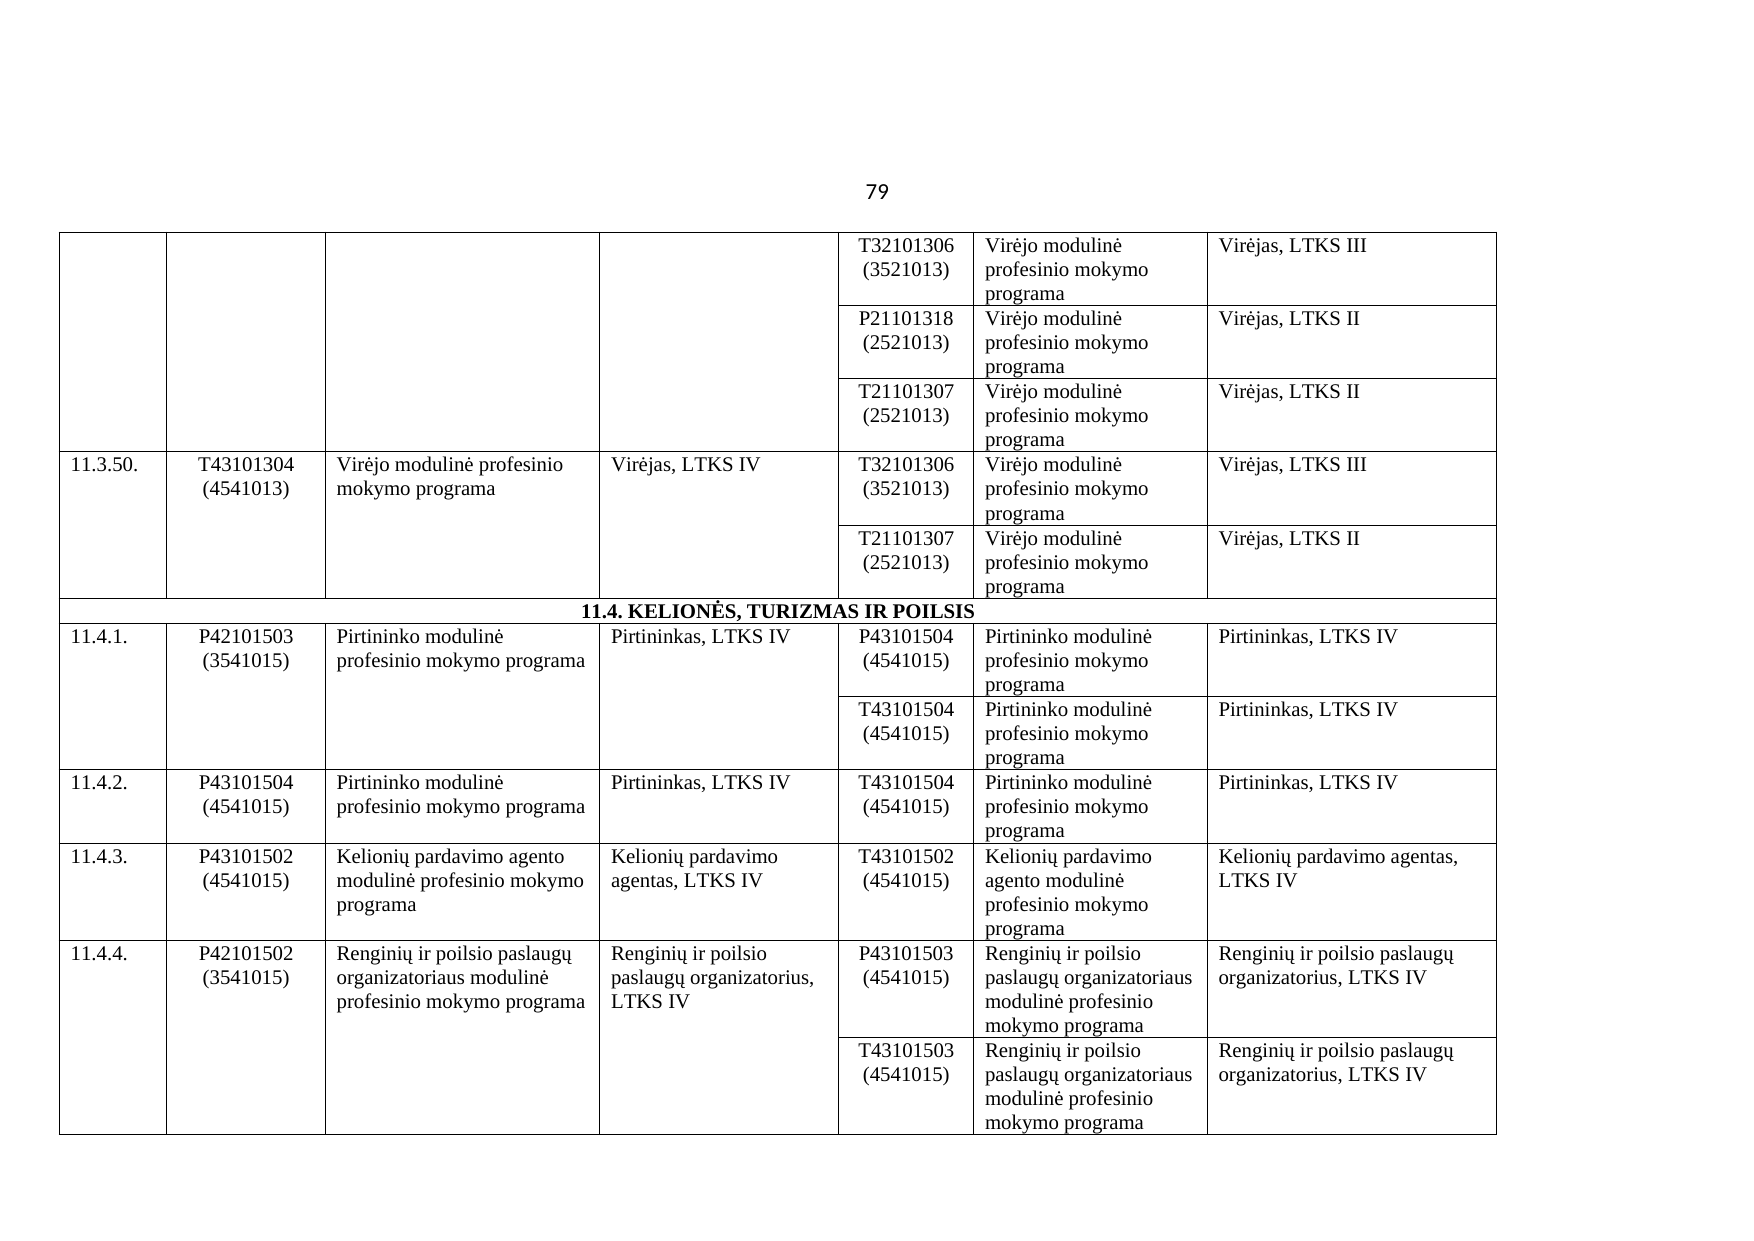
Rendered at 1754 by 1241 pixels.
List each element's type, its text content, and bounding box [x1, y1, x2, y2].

table_cell 11.4.3. [60, 844, 166, 940]
table_cell Virėjo modulinė profesinio mokymo programa [974, 306, 1207, 378]
table_cell T21101307 (2521013) [839, 379, 973, 451]
table_cell T32101306 (3521013) [839, 233, 973, 305]
table_cell Pirtininkas, LTKS IV [1208, 770, 1496, 842]
table_cell Virėjo modulinė profesinio mokymo programa [326, 452, 599, 598]
table_cell Virėjo modulinė profesinio mokymo programa [974, 233, 1207, 305]
table_cell T32101306 (3521013) [839, 452, 973, 524]
table_cell Virėjas, LTKS III [1208, 452, 1496, 524]
table_cell [600, 233, 838, 451]
table_cell Renginių ir poilsio paslaugų organizatorius, LTKS IV [1208, 1038, 1496, 1134]
table_cell P21101318 (2521013) [839, 306, 973, 378]
table_cell Virėjas, LTKS IV [600, 452, 838, 598]
table_cell 11.4.2. [60, 770, 166, 842]
table_cell 11.4.4. [60, 941, 166, 1134]
table_cell Renginių ir poilsio paslaugų organizatoriaus modulinė profesinio mokymo programa [974, 1038, 1207, 1134]
table_cell Kelionių pardavimo agento modulinė profesinio mokymo programa [326, 844, 599, 940]
table_cell P43101503 (4541015) [839, 941, 973, 1037]
table_cell [326, 233, 599, 451]
table_cell 11.4. KELIONĖS, TURIZMAS IR POILSIS [60, 599, 1496, 623]
table_cell T43101304 (4541013) [167, 452, 325, 598]
table_cell T43101503 (4541015) [839, 1038, 973, 1134]
table_cell 11.4.1. [60, 624, 166, 769]
table_cell P43101504 (4541015) [839, 624, 973, 696]
table_cell P43101504 (4541015) [167, 770, 325, 842]
table_cell Kelionių pardavimo agentas, LTKS IV [600, 844, 838, 940]
table_cell Virėjo modulinė profesinio mokymo programa [974, 526, 1207, 598]
table_cell T43101502 (4541015) [839, 844, 973, 940]
table_cell 11.3.50. [60, 452, 166, 598]
table_cell Pirtininko modulinė profesinio mokymo programa [326, 624, 599, 769]
table_cell Pirtininko modulinė profesinio mokymo programa [974, 697, 1207, 769]
table_cell [60, 233, 166, 451]
table_cell Pirtininko modulinė profesinio mokymo programa [326, 770, 599, 842]
table_cell Pirtininkas, LTKS IV [600, 624, 838, 769]
table_cell Virėjas, LTKS II [1208, 306, 1496, 378]
table_cell T43101504 (4541015) [839, 770, 973, 842]
table_cell Pirtininko modulinė profesinio mokymo programa [974, 770, 1207, 842]
table_cell P43101502 (4541015) [167, 844, 325, 940]
table_cell Kelionių pardavimo agento modulinė profesinio mokymo programa [974, 844, 1207, 940]
table_cell Renginių ir poilsio paslaugų organizatoriaus modulinė profesinio mokymo programa [974, 941, 1207, 1037]
table_cell Pirtininkas, LTKS IV [1208, 697, 1496, 769]
table_cell Pirtininkas, LTKS IV [600, 770, 838, 842]
table_cell Virėjas, LTKS III [1208, 233, 1496, 305]
table_cell [167, 233, 325, 451]
table_cell Renginių ir poilsio paslaugų organizatorius, LTKS IV [1208, 941, 1496, 1037]
table_cell P42101502 (3541015) [167, 941, 325, 1134]
table_cell Kelionių pardavimo agentas, LTKS IV [1208, 844, 1496, 940]
table_cell P42101503 (3541015) [167, 624, 325, 769]
table_cell Renginių ir poilsio paslaugų organizatorius, LTKS IV [600, 941, 838, 1134]
table_cell Pirtininkas, LTKS IV [1208, 624, 1496, 696]
table_cell Virėjas, LTKS II [1208, 379, 1496, 451]
table_cell Virėjo modulinė profesinio mokymo programa [974, 452, 1207, 524]
table_cell Pirtininko modulinė profesinio mokymo programa [974, 624, 1207, 696]
table_cell T43101504 (4541015) [839, 697, 973, 769]
table_cell T21101307 (2521013) [839, 526, 973, 598]
table_cell Virėjo modulinė profesinio mokymo programa [974, 379, 1207, 451]
table_cell Virėjas, LTKS II [1208, 526, 1496, 598]
table_cell Renginių ir poilsio paslaugų organizatoriaus modulinė profesinio mokymo programa [326, 941, 599, 1134]
